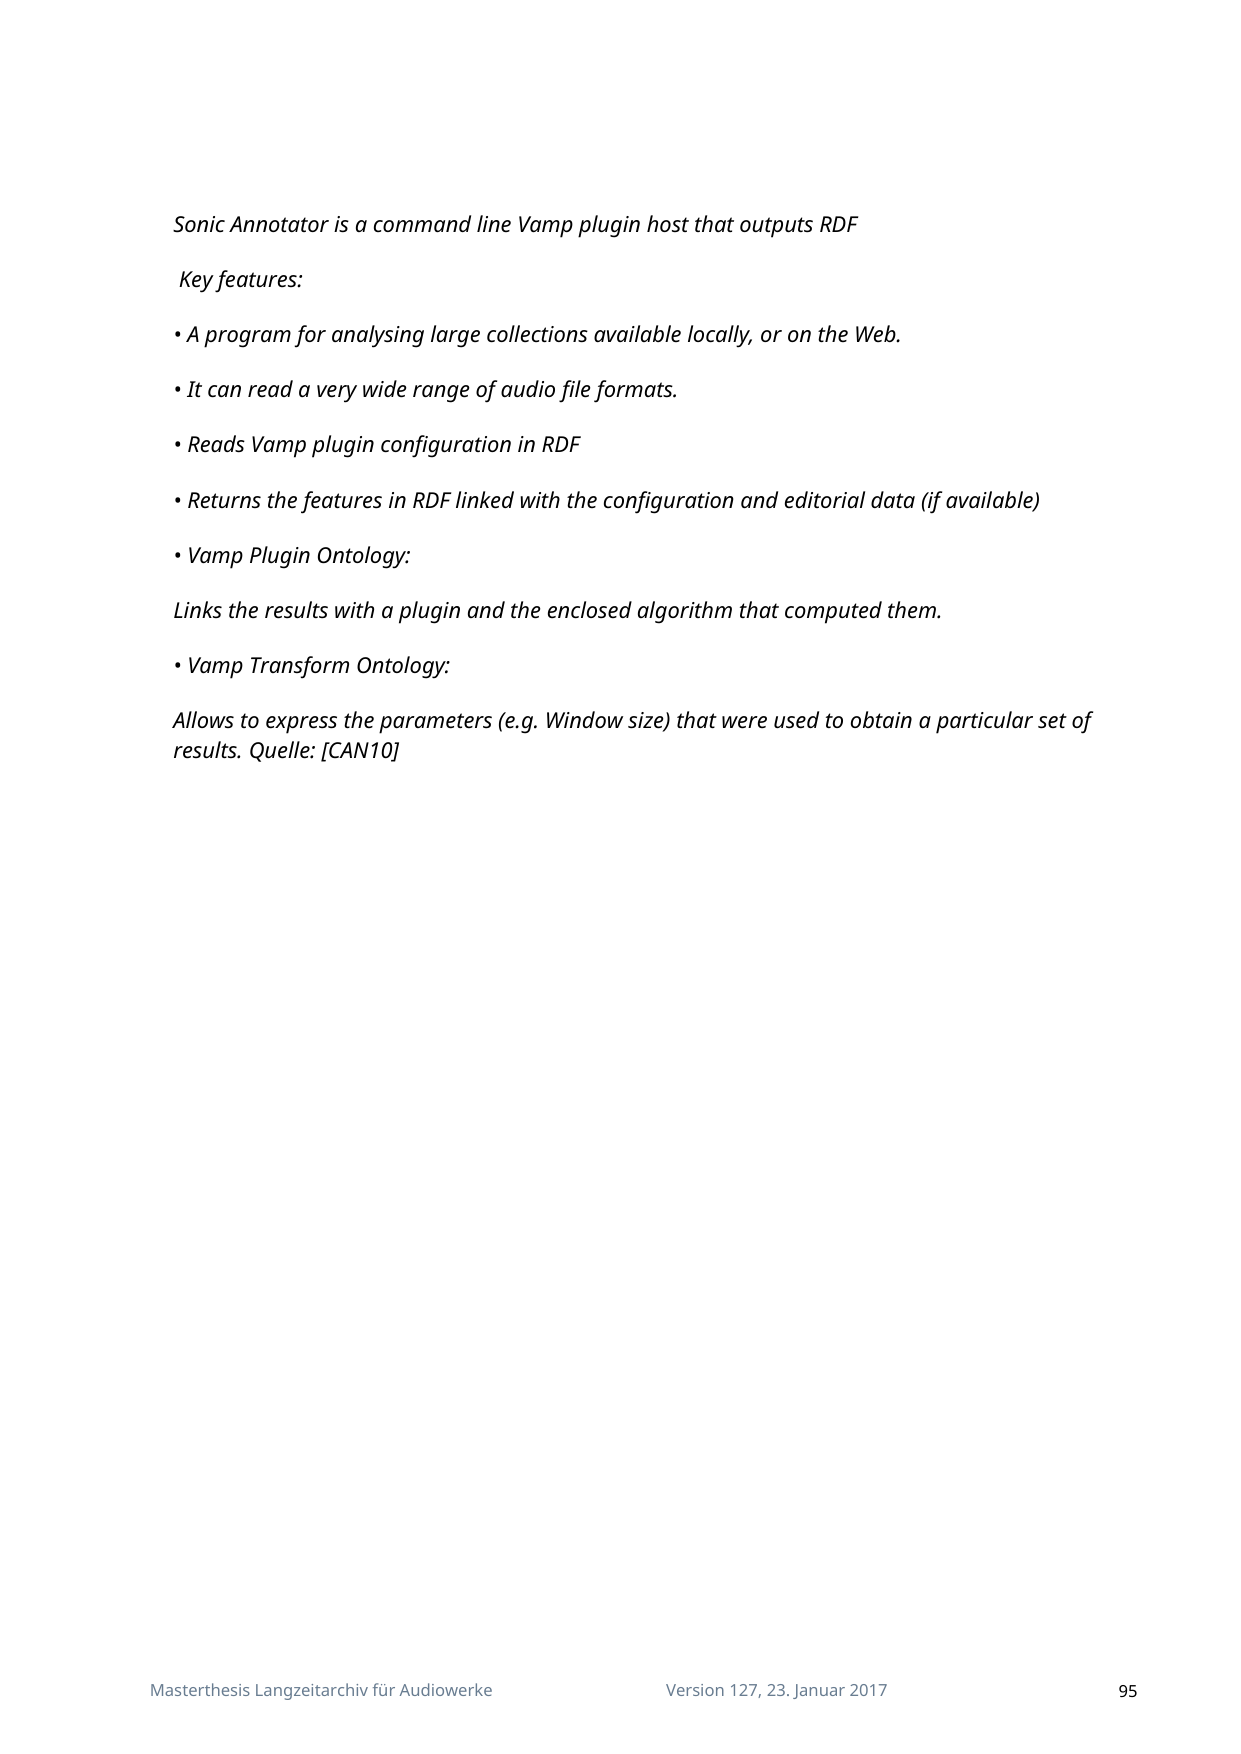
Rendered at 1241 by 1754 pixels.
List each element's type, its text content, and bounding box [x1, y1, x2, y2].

text • Vamp Transform Ontology: [173, 650, 1112, 680]
text • Reads Vamp plugin configuration in RDF [173, 429, 1112, 459]
text • Vamp Plugin Ontology: [173, 540, 1112, 569]
text • Returns the features in RDF linked with the configuration and editorial data (if available) [173, 484, 1112, 514]
text • A program for analysing large collections available locally, or on the Web. [173, 319, 1112, 349]
text Links the results with a plugin and the enclosed algorithm that computed them. [173, 595, 1112, 625]
text Sonic Annotator is a command line Vamp plugin host that outputs RDF [173, 208, 1112, 238]
text Allows to express the parameters (e.g. Window size) that were used to obtain a particular set of results. Quelle: [CAN10] [173, 705, 1112, 765]
text • It can read a very wide range of audio file formats. [173, 374, 1112, 404]
text Key features: [173, 264, 1112, 293]
